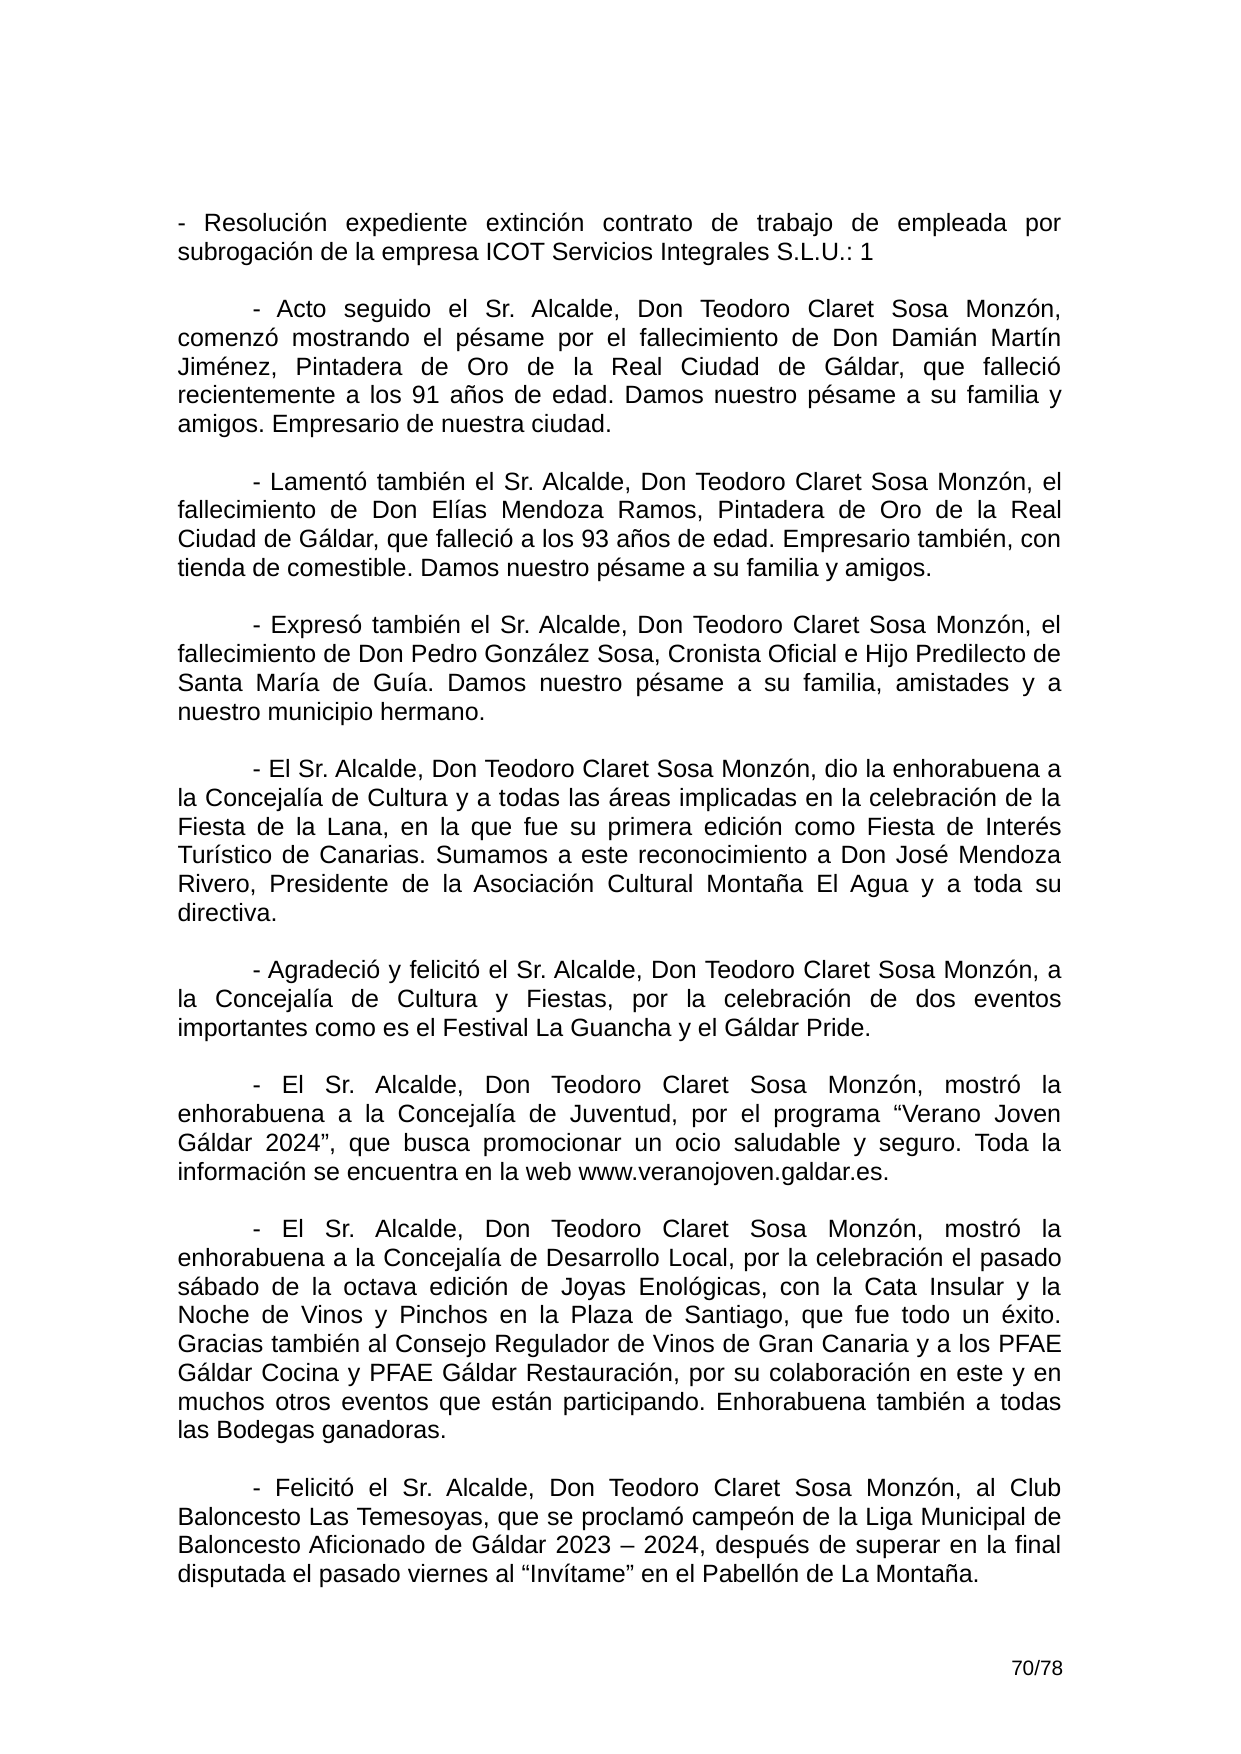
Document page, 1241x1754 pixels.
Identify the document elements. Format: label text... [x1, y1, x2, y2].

text - Lamentó también el Sr. Alcalde, Don Teodoro Claret Sosa Monzón, el fallecimiento de Don Elías Mendoza Ramos, Pintadera de Oro de la Real Ciudad de Gáldar, que falleció a los 93 años de edad. Empresario también, con tienda de comestible. Damos nuestro pésame a su familia y amigos. [177, 467, 1063, 582]
text - El Sr. Alcalde, Don Teodoro Claret Sosa Monzón, dio la enhorabuena a la Concejalía de Cultura y a todas las áreas implicadas en la celebración de la Fiesta de la Lana, en la que fue su primera edición como Fiesta de Interés Turístico de Canarias. Sumamos a este reconocimiento a Don José Mendoza Rivero, Presidente de la Asociación Cultural Montaña El Agua y a toda su directiva. [177, 754, 1063, 927]
text - Felicitó el Sr. Alcalde, Don Teodoro Claret Sosa Monzón, al Club Baloncesto Las Temesoyas, que se proclamó campeón de la Liga Municipal de Baloncesto Aficionado de Gáldar 2023 – 2024, después de superar en la final disputada el pasado viernes al “Invítame” en el Pabellón de La Montaña. [177, 1473, 1063, 1588]
text - El Sr. Alcalde, Don Teodoro Claret Sosa Monzón, mostró la enhorabuena a la Concejalía de Desarrollo Local, por la celebración el pasado sábado de la octava edición de Joyas Enológicas, con la Cata Insular y la Noche de Vinos y Pinchos en la Plaza de Santiago, que fue todo un éxito. Gracias también al Consejo Regulador de Vinos de Gran Canaria y a los PFAE Gáldar Cocina y PFAE Gáldar Restauración, por su colaboración en este y en muchos otros eventos que están participando. Enhorabuena también a todas las Bodegas ganadoras. [177, 1214, 1063, 1444]
text - Expresó también el Sr. Alcalde, Don Teodoro Claret Sosa Monzón, el fallecimiento de Don Pedro González Sosa, Cronista Oficial e Hijo Predilecto de Santa María de Guía. Damos nuestro pésame a su familia, amistades y a nuestro municipio hermano. [177, 610, 1063, 725]
text - Agradeció y felicitó el Sr. Alcalde, Don Teodoro Claret Sosa Monzón, a la Concejalía de Cultura y Fiestas, por la celebración de dos eventos importantes como es el Festival La Guancha y el Gáldar Pride. [177, 955, 1063, 1042]
text - Resolución expediente extinción contrato de trabajo de empleada por subrogación de la empresa ICOT Servicios Integrales S.L.U.: 1 [177, 208, 1063, 265]
text - Acto seguido el Sr. Alcalde, Don Teodoro Claret Sosa Monzón, comenzó mostrando el pésame por el fallecimiento de Don Damián Martín Jiménez, Pintadera de Oro de la Real Ciudad de Gáldar, que falleció recientemente a los 91 años de edad. Damos nuestro pésame a su familia y amigos. Empresario de nuestra ciudad. [177, 294, 1063, 438]
text - El Sr. Alcalde, Don Teodoro Claret Sosa Monzón, mostró la enhorabuena a la Concejalía de Juventud, por el programa “Verano Joven Gáldar 2024”, que busca promocionar un ocio saludable y seguro. Toda la información se encuentra en la web www.veranojoven.galdar.es. [177, 1070, 1063, 1185]
